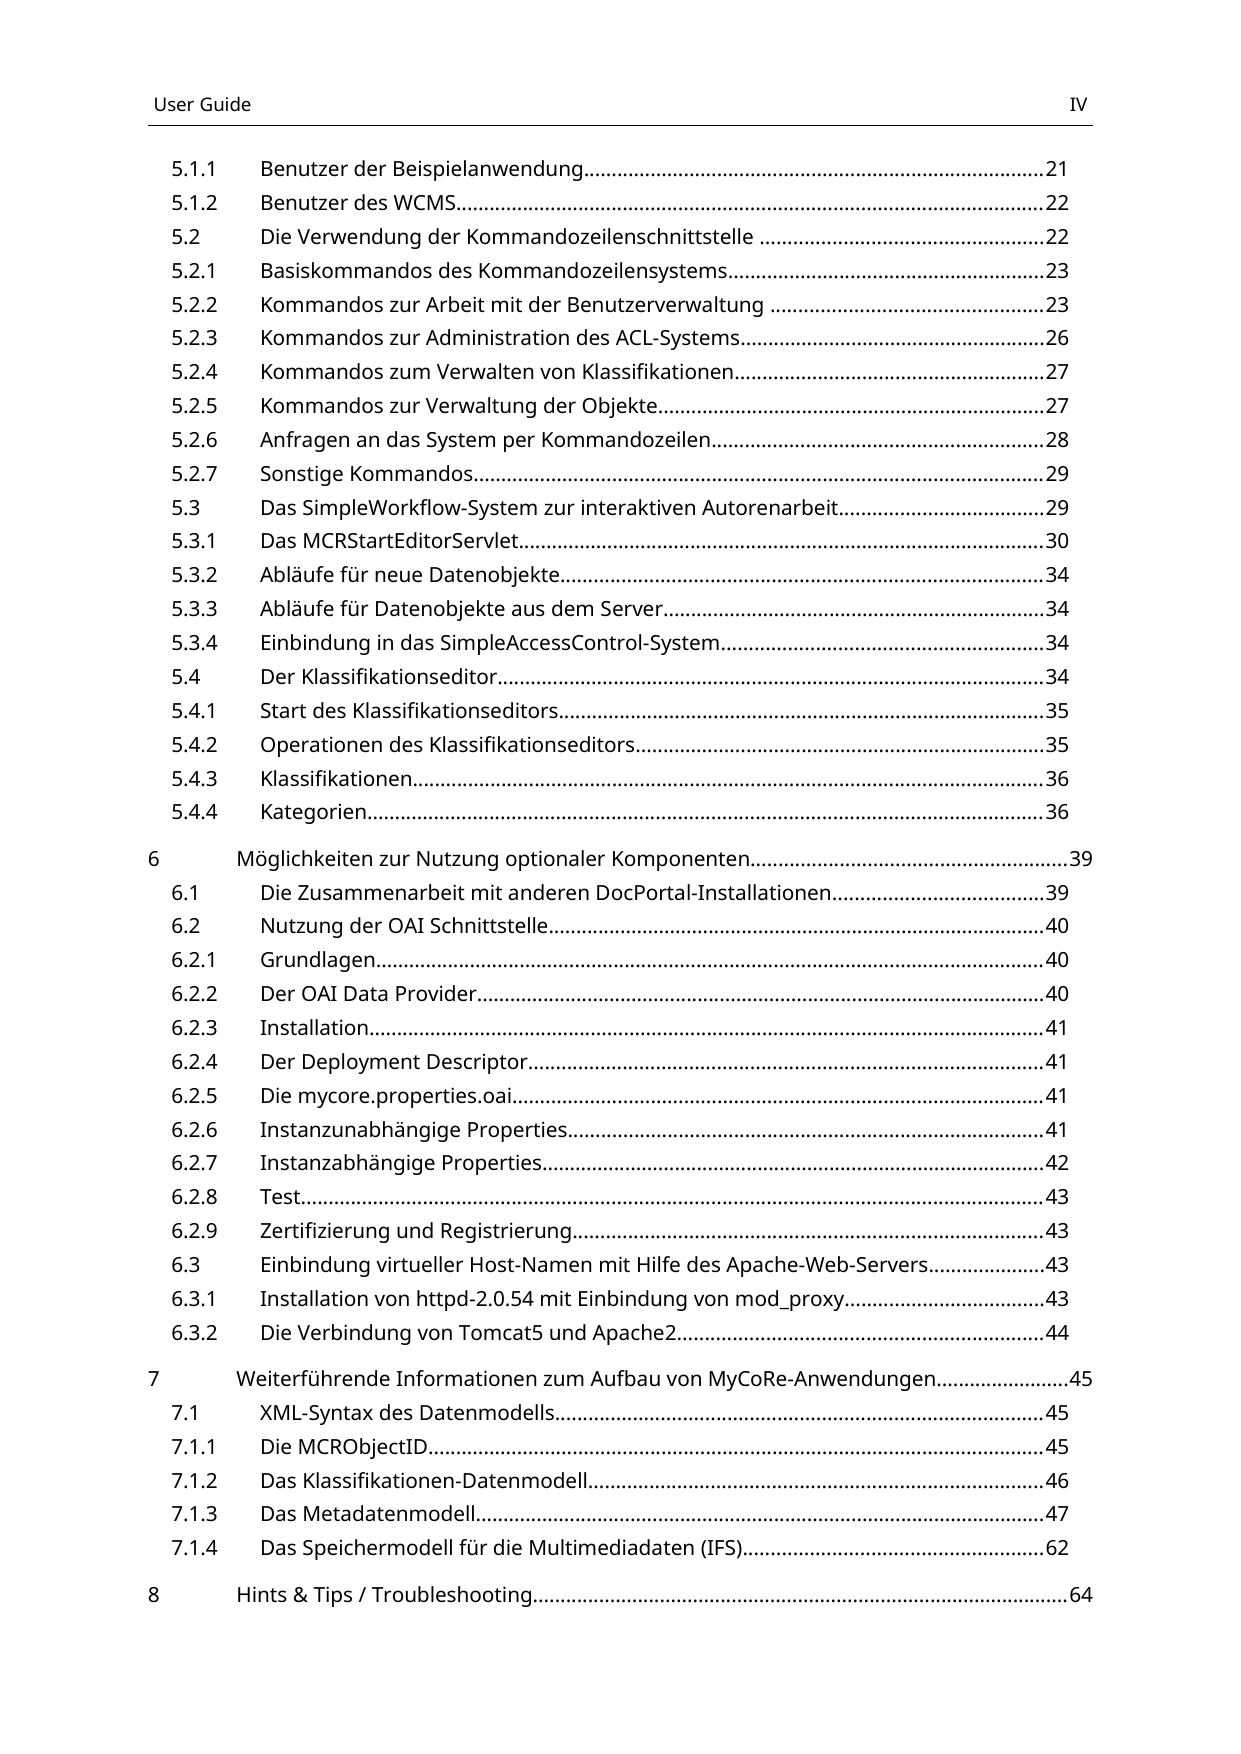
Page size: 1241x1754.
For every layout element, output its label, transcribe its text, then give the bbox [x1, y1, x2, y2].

text 7.1.2 Das Klassifikationen-Datenmodell 46 [171, 1466, 1069, 1494]
text 6.2.1 Grundlagen 40 [171, 945, 1069, 974]
text 6.2.6 Instanzunabhängige Properties 41 [171, 1115, 1069, 1143]
text 7.1.1 Die MCRObjectID 45 [171, 1432, 1069, 1460]
text 6 Möglichkeiten zur Nutzung optionaler Komponenten 39 [148, 844, 1093, 872]
text 5.3.3 Abläufe für Datenobjekte aus dem Server 34 [171, 594, 1069, 623]
text 5.4.3 Klassifikationen 36 [171, 764, 1069, 792]
text 6.2.7 Instanzabhängige Properties 42 [171, 1148, 1069, 1177]
text 5.3.4 Einbindung in das SimpleAccessControl-System 34 [171, 628, 1069, 656]
text 5.4 Der Klassifikationseditor 34 [171, 662, 1069, 690]
text 5.4.4 Kategorien 36 [171, 797, 1069, 826]
text 7 Weiterführende Informationen zum Aufbau von MyCoRe-Anwendungen 45 [148, 1364, 1093, 1392]
text 5.1.1 Benutzer der Beispielanwendung 21 [171, 154, 1069, 182]
text 5.3 Das SimpleWorkflow-System zur interaktiven Autorenarbeit 29 [171, 493, 1069, 521]
text 5.2.7 Sonstige Kommandos 29 [171, 459, 1069, 487]
text 8 Hints & Tips / Troubleshooting 64 [148, 1580, 1093, 1608]
text 6.2.2 Der OAI Data Provider 40 [171, 979, 1069, 1007]
text 6.2.5 Die mycore.properties.oai 41 [171, 1081, 1069, 1109]
text 5.3.1 Das MCRStartEditorServlet 30 [171, 527, 1069, 555]
text 7.1.3 Das Metadatenmodell 47 [171, 1499, 1069, 1528]
text 5.2.3 Kommandos zur Administration des ACL-Systems 26 [171, 323, 1069, 352]
text 7.1.4 Das Speichermodell für die Multimediadaten (IFS) 62 [171, 1533, 1069, 1562]
text 6.3 Einbindung virtueller Host-Namen mit Hilfe des Apache-Web-Servers 43 [171, 1250, 1069, 1278]
text 6.2.8 Test 43 [171, 1182, 1069, 1211]
text 5.4.2 Operationen des Klassifikationseditors 35 [171, 730, 1069, 758]
text 5.4.1 Start des Klassifikationseditors 35 [171, 696, 1069, 724]
text 6.3.2 Die Verbindung von Tomcat5 und Apache2 44 [171, 1318, 1069, 1346]
text 7.1 XML-Syntax des Datenmodells 45 [171, 1398, 1069, 1426]
text 6.2.9 Zertifizierung und Registrierung 43 [171, 1216, 1069, 1244]
text 5.1.2 Benutzer des WCMS 22 [171, 188, 1069, 216]
text 5.2.1 Basiskommandos des Kommandozeilensystems 23 [171, 256, 1069, 284]
text 5.2.6 Anfragen an das System per Kommandozeilen 28 [171, 425, 1069, 453]
text 5.2.4 Kommandos zum Verwalten von Klassifikationen 27 [171, 357, 1069, 386]
text 6.1 Die Zusammenarbeit mit anderen DocPortal-Installationen 39 [171, 878, 1069, 906]
text 6.2.3 Installation 41 [171, 1013, 1069, 1041]
text 5.2 Die Verwendung der Kommandozeilenschnittstelle 22 [171, 222, 1069, 250]
text 5.2.5 Kommandos zur Verwaltung der Objekte 27 [171, 391, 1069, 419]
text 6.2 Nutzung der OAI Schnittstelle 40 [171, 912, 1069, 940]
text 5.2.2 Kommandos zur Arbeit mit der Benutzerverwaltung 23 [171, 290, 1069, 318]
text 5.3.2 Abläufe für neue Datenobjekte 34 [171, 561, 1069, 589]
text 6.2.4 Der Deployment Descriptor 41 [171, 1047, 1069, 1075]
text 6.3.1 Installation von httpd-2.0.54 mit Einbindung von mod_proxy 43 [171, 1284, 1069, 1312]
